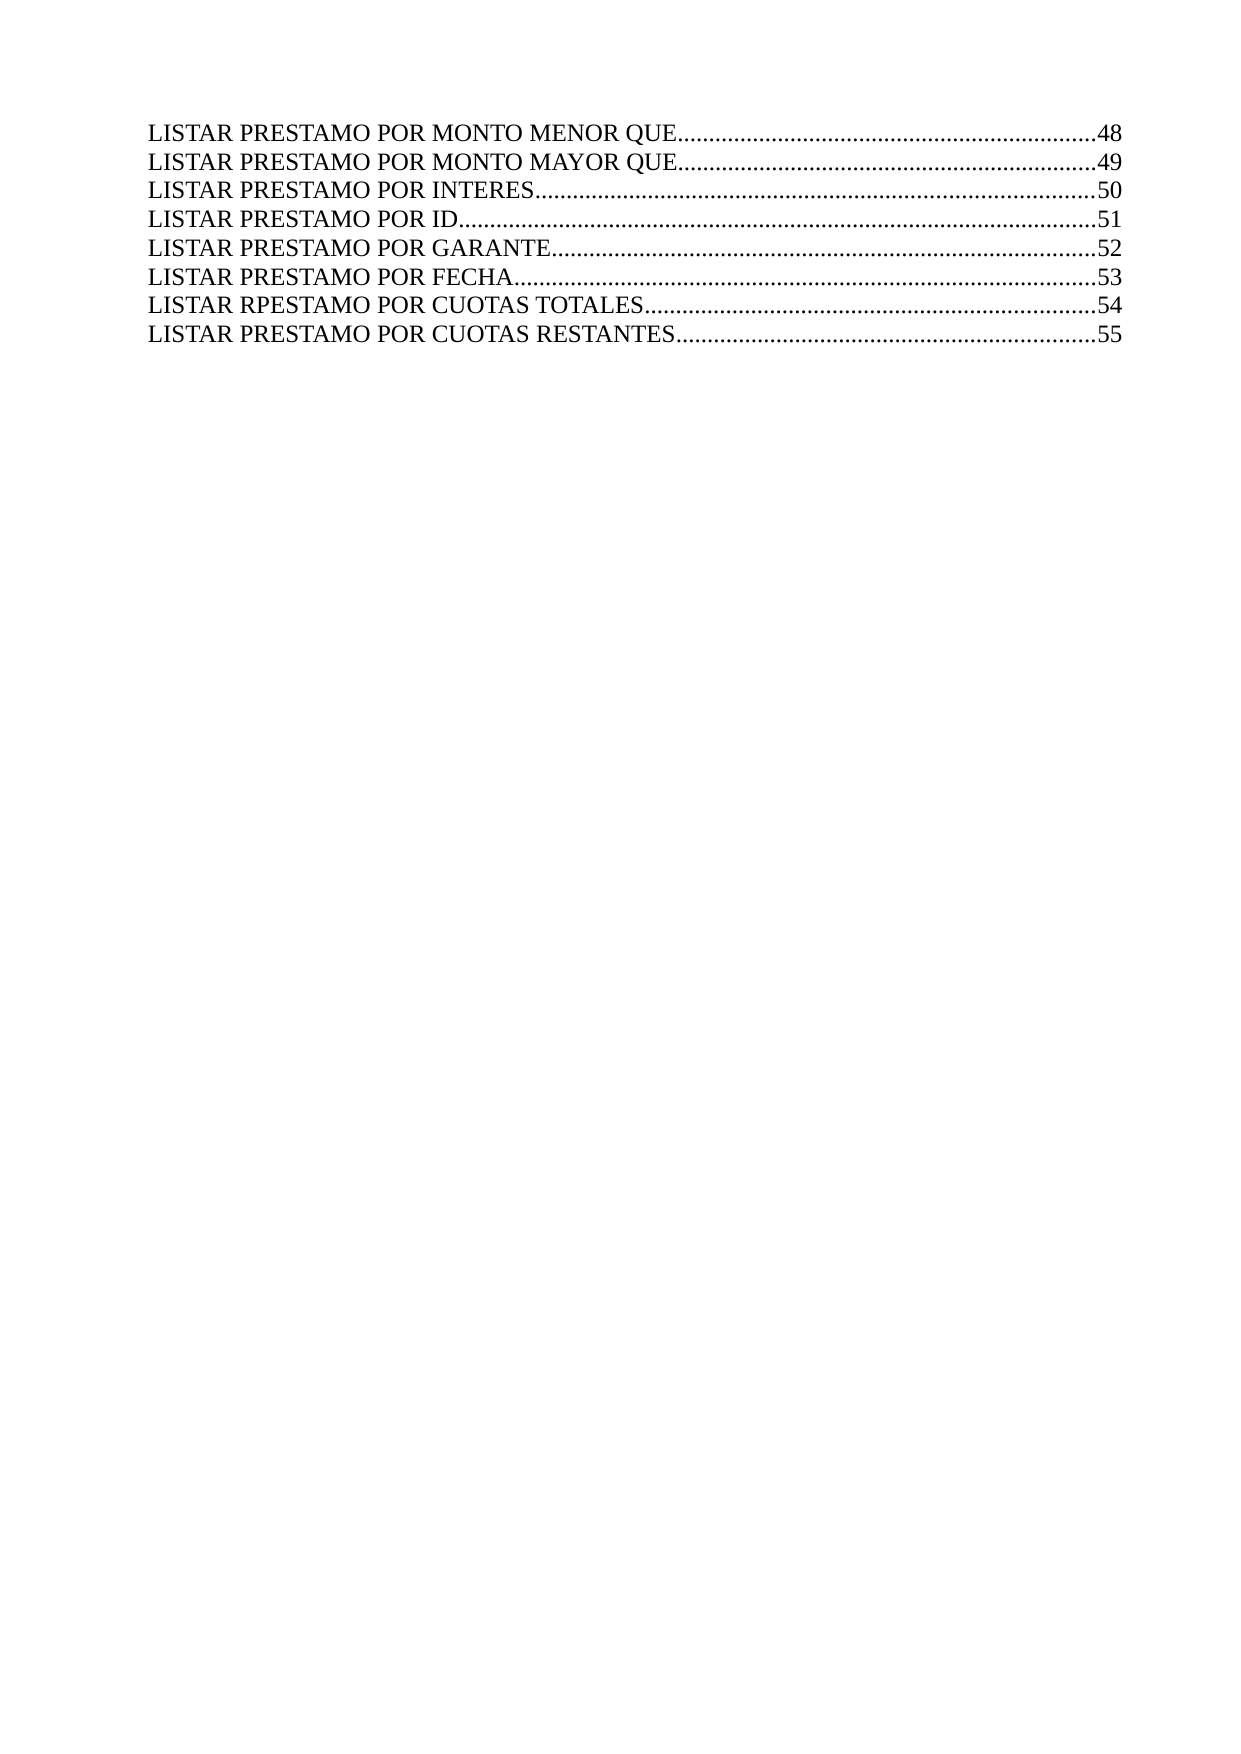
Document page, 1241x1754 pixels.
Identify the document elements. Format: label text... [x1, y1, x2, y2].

text LISTAR PRESTAMO POR CUOTAS RESTANTES 55 [148, 319, 1122, 348]
text LISTAR PRESTAMO POR FECHA 53 [148, 262, 1122, 291]
text LISTAR PRESTAMO POR MONTO MAYOR QUE 49 [148, 147, 1122, 176]
text LISTAR PRESTAMO POR GARANTE 52 [148, 233, 1122, 262]
text LISTAR PRESTAMO POR INTERES 50 [148, 176, 1122, 204]
text LISTAR PRESTAMO POR ID 51 [148, 204, 1122, 233]
text LISTAR RPESTAMO POR CUOTAS TOTALES 54 [148, 291, 1122, 319]
text LISTAR PRESTAMO POR MONTO MENOR QUE 48 [148, 118, 1122, 147]
